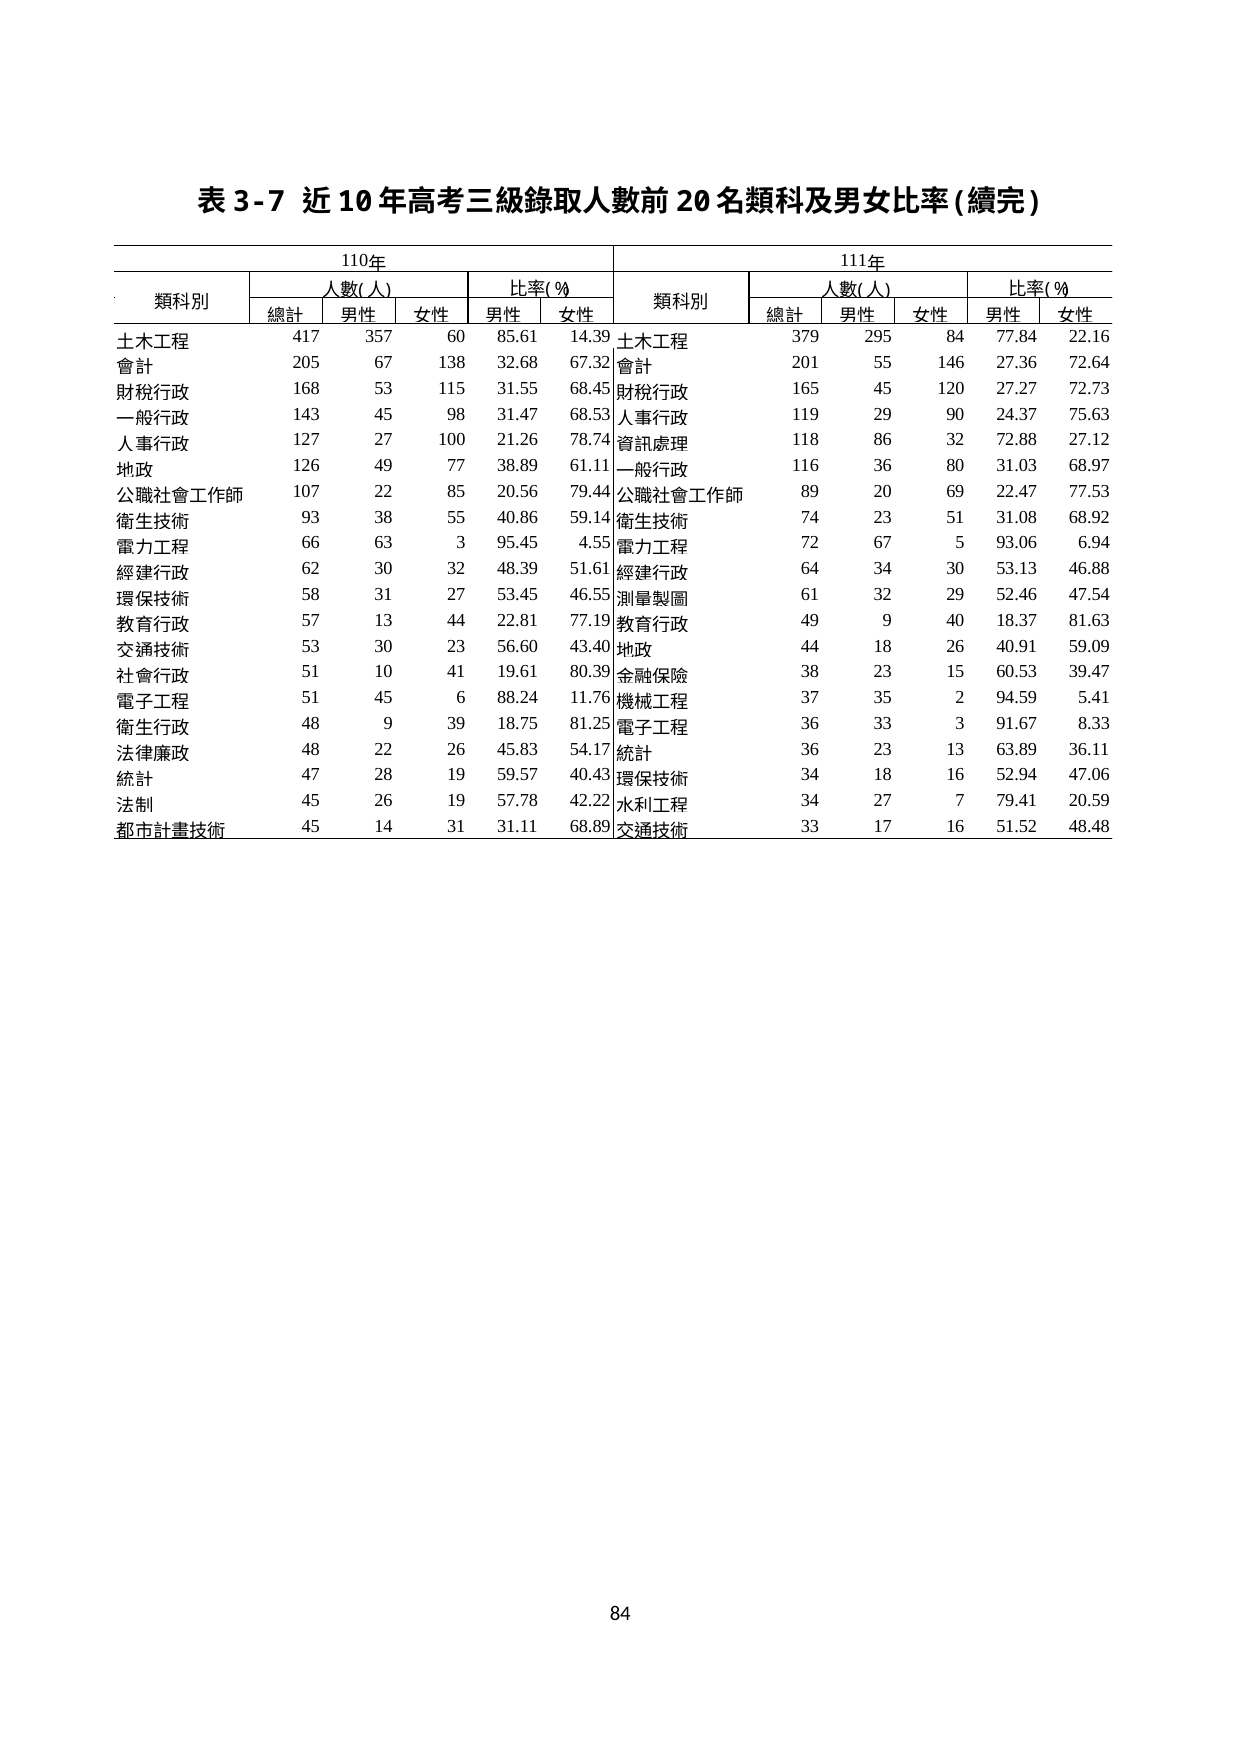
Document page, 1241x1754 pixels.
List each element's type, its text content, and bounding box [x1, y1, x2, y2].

text 表3-7 近10年高考三級錄取人數前20名類科及男女比率(續完) [187, 157, 1053, 219]
